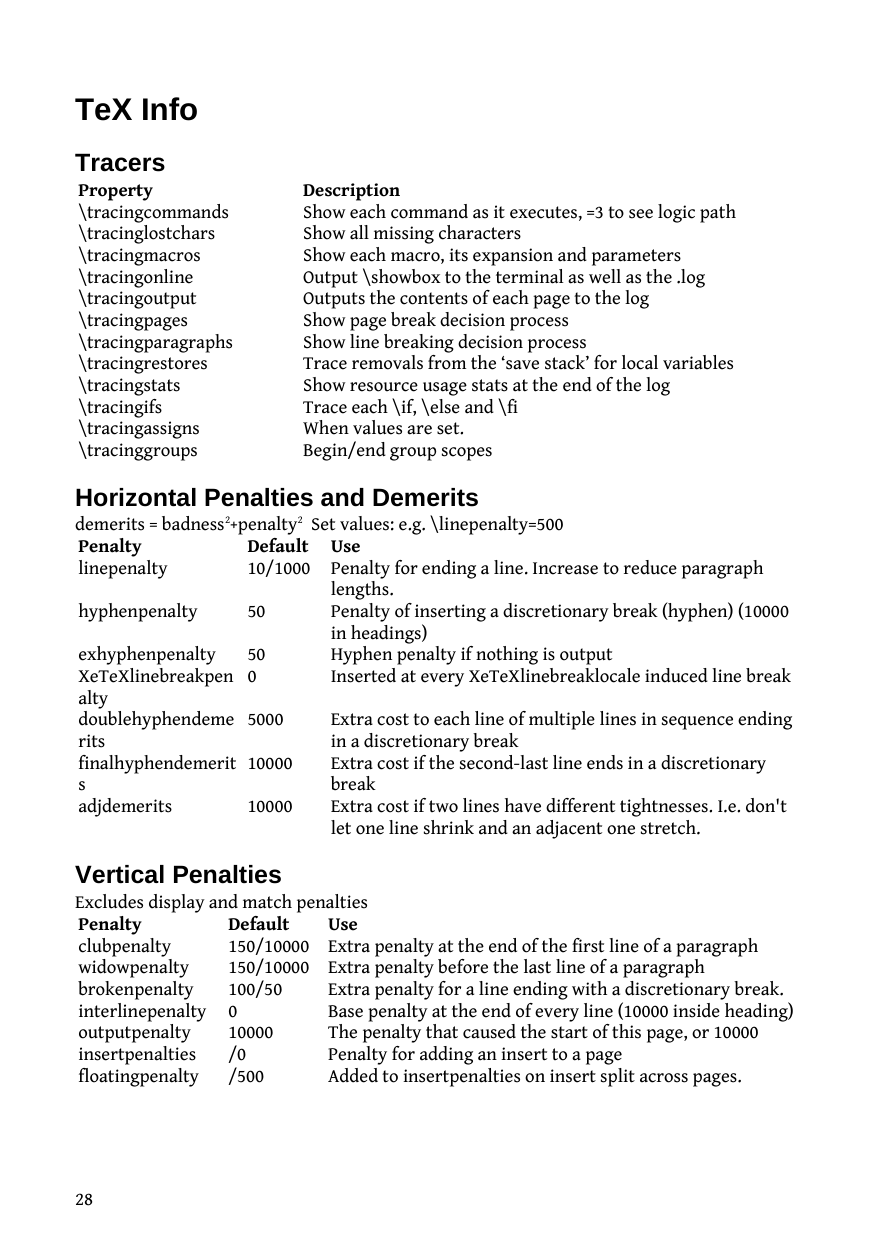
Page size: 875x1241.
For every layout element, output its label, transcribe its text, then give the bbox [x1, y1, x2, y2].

table_cell 10000 [225, 1022, 325, 1044]
table_cell Hyphen penalty if nothing is output [328, 645, 796, 666]
text demerits = badness2+penalty2 Set values: e.g. \linepenalty=500 [75, 514, 799, 536]
table_cell floatingpenalty [75, 1066, 225, 1087]
table_cell Show resource usage stats at the end of the log [300, 375, 796, 397]
table_cell doublehyphendemerits [75, 710, 244, 753]
table_cell 100/50 [225, 979, 325, 1001]
table_cell brokenpenalty [75, 979, 225, 1001]
table_cell Show page break decision process [300, 310, 796, 332]
table_cell interlinepenalty [75, 1001, 225, 1022]
table_cell \tracingmacros [75, 245, 300, 267]
table_cell hyphenpenalty [75, 601, 244, 644]
table_cell Extra cost if two lines have different tightnesses. I.e. don't let one line shrink and an adjacent one stretch. [328, 796, 796, 839]
table_cell /0 [225, 1044, 325, 1066]
list Excludes display and match penalties [75, 892, 799, 914]
table_cell \tracingstats [75, 375, 300, 397]
table_cell Show line breaking decision process [300, 332, 796, 353]
table_cell 10/1000 [244, 558, 328, 601]
table_cell finalhyphendemerits [75, 753, 244, 796]
table_cell 150/10000 [225, 936, 325, 957]
table_cell clubpenalty [75, 936, 225, 957]
table_cell adjdemerits [75, 796, 244, 839]
table_cell Penalty of inserting a discretionary break (hyphen) (10000 in headings) [328, 601, 796, 644]
table_cell Begin/end group scopes [300, 440, 796, 462]
table_header Description [300, 180, 796, 202]
table_cell \tracingparagraphs [75, 332, 300, 353]
subtitle Tracers [75, 148, 799, 177]
table_cell /500 [225, 1066, 325, 1087]
table_cell \tracinglostchars [75, 223, 300, 245]
subtitle Horizontal Penalties and Demerits [75, 482, 799, 511]
table_cell Penalty for adding an insert to a page [325, 1044, 816, 1066]
table_cell Extra penalty before the last line of a paragraph [325, 957, 816, 979]
table_cell Outputs the contents of each page to the log [300, 288, 796, 310]
table_cell Show each macro, its expansion and parameters [300, 245, 796, 267]
table_cell Added to insertpenalties on insert split across pages. [325, 1066, 816, 1087]
table_cell \tracinggroups [75, 440, 300, 462]
table_cell 0 [225, 1001, 325, 1022]
table_cell outputpenalty [75, 1022, 225, 1044]
table_cell Trace removals from the ‘save stack’ for local variables [300, 353, 796, 375]
table_cell widowpenalty [75, 957, 225, 979]
subtitle Vertical Penalties [75, 860, 799, 889]
table_cell Output \showbox to the terminal as well as the .log [300, 267, 796, 288]
table_cell Base penalty at the end of every line (10000 inside heading) [325, 1001, 816, 1022]
table_header Penalty [75, 914, 225, 936]
table_header Default [244, 536, 328, 558]
table_header Use [328, 536, 796, 558]
table_cell Inserted at every XeTeXlinebreaklocale induced line break [328, 666, 796, 709]
table_cell \tracingifs [75, 397, 300, 418]
table_cell Penalty for ending a line. Increase to reduce paragraph lengths. [328, 558, 796, 601]
table_cell 50 [244, 645, 328, 666]
table_cell exhyphenpenalty [75, 645, 244, 666]
table_cell \tracingoutput [75, 288, 300, 310]
table_cell 10000 [244, 753, 328, 796]
table_cell The penalty that caused the start of this page, or 10000 [325, 1022, 816, 1044]
table_cell Trace each \if, \else and \fi [300, 397, 796, 418]
table_cell 5000 [244, 710, 328, 753]
table_cell 150/10000 [225, 957, 325, 979]
table_cell insertpenalties [75, 1044, 225, 1066]
table_cell Extra penalty at the end of the first line of a paragraph [325, 936, 816, 957]
table_cell 50 [244, 601, 328, 644]
table_header Use [325, 914, 816, 936]
table_cell linepenalty [75, 558, 244, 601]
table_header Penalty [75, 536, 244, 558]
table_cell When values are set. [300, 418, 796, 440]
table_header Property [75, 180, 300, 202]
table_cell Extra cost to each line of multiple lines in sequence ending in a discretionary break [328, 710, 796, 753]
table_cell 0 [244, 666, 328, 709]
table_cell Show each command as it executes, =3 to see logic path [300, 202, 796, 223]
table_cell Show all missing characters [300, 223, 796, 245]
table_cell \tracingcommands [75, 202, 300, 223]
table_cell Extra cost if the second-last line ends in a discretionary break [328, 753, 796, 796]
table_cell \tracingassigns [75, 418, 300, 440]
table_cell 10000 [244, 796, 328, 839]
table_cell XeTeXlinebreakpenalty [75, 666, 244, 709]
subtitle TeX Info [75, 91, 799, 127]
table_cell \tracingpages [75, 310, 300, 332]
table_cell Extra penalty for a line ending with a discretionary break. [325, 979, 816, 1001]
table_cell \tracingrestores [75, 353, 300, 375]
table_header Default [225, 914, 325, 936]
table_cell \tracingonline [75, 267, 300, 288]
